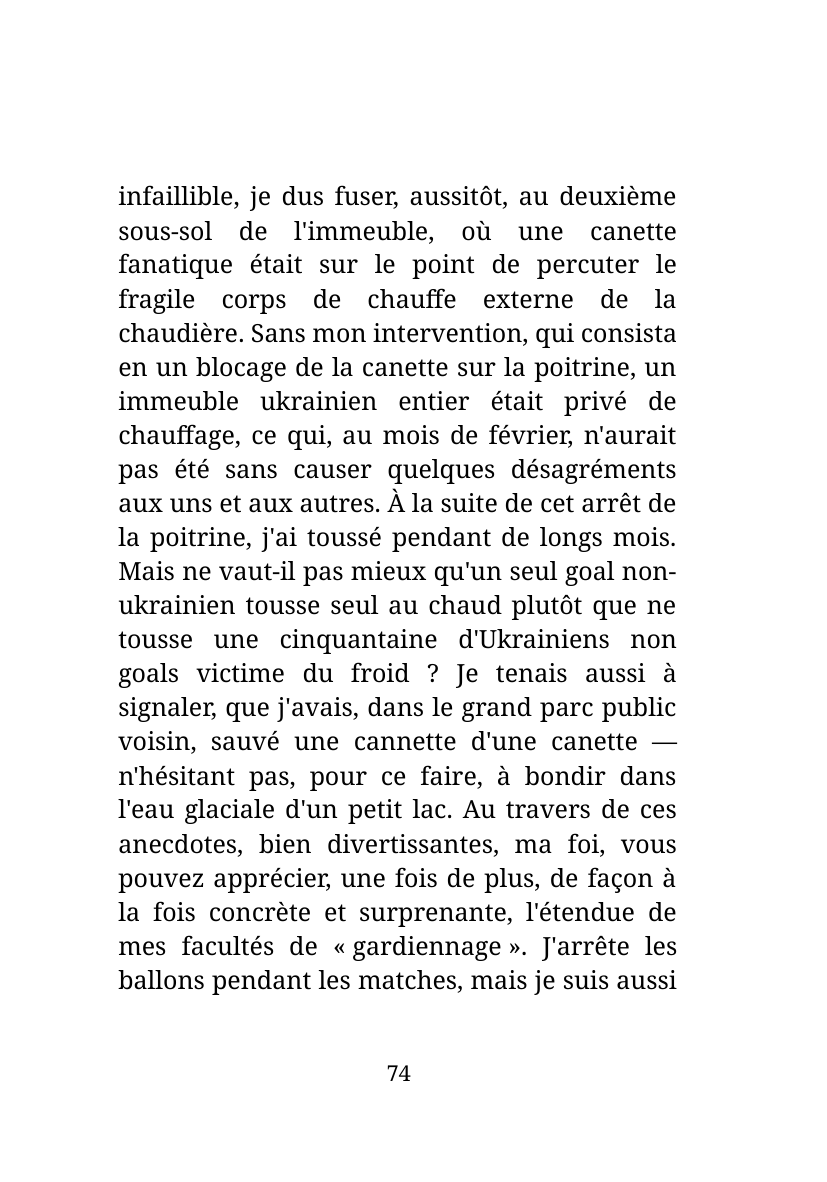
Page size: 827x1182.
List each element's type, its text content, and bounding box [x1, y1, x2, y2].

text infaillible, je dus fuser, aussitôt, au deuxième sous-sol de l'immeuble, où une canette fanatique était sur le point de percuter le fragile corps de chauffe externe de la chaudière. Sans mon intervention, qui consista en un blocage de la canette sur la poitrine, un immeuble ukrainien entier était privé de chauffage, ce qui, au mois de février, n'aurait pas été sans causer quelques désagréments aux uns et aux autres. À la suite de cet arrêt de la poitrine, j'ai toussé pendant de longs mois. Mais ne vaut-il pas mieux qu'un seul goal non-ukrainien tousse seul au chaud plutôt que ne tousse une cinquantaine d'Ukrainiens non goals victime du froid ? Je tenais aussi à signaler, que j'avais, dans le grand parc public voisin, sauvé une cannette d'une canette — n'hésitant pas, pour ce faire, à bondir dans l'eau glaciale d'un petit lac. Au travers de ces anecdotes, bien divertissantes, ma foi, vous pouvez apprécier, une fois de plus, de façon à la fois concrète et surprenante, l'étendue de mes facultés de « gardiennage ». J'arrête les ballons pendant les matches, mais je suis aussi [118, 179, 677, 997]
